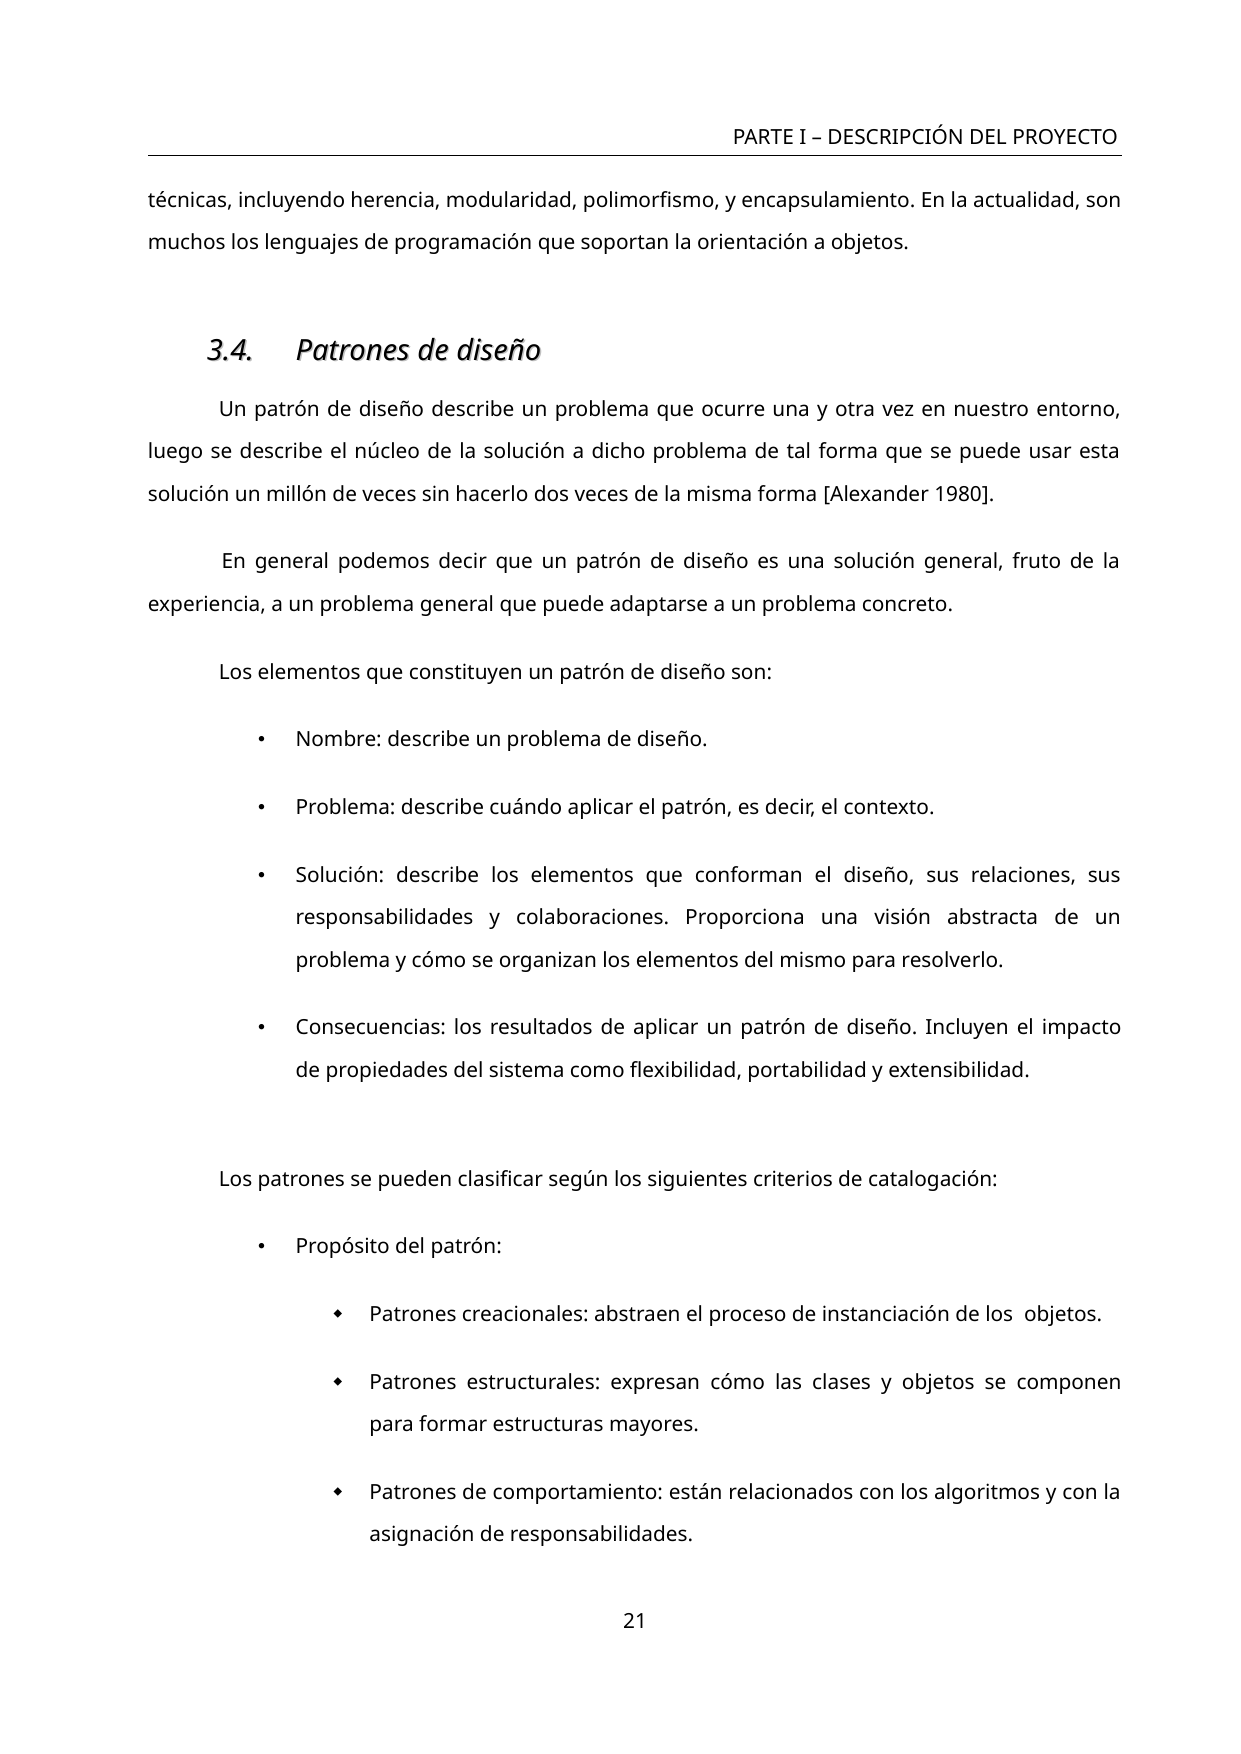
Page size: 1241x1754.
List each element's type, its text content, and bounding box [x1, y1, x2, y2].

list Patrones creacionales: abstraen el proceso de instanciación de los objetos. [332, 1299, 1122, 1328]
list Problema: describe cuándo aplicar el patrón, es decir, el contexto. [258, 792, 1122, 821]
list Patrones de comportamiento: están relacionados con los algoritmos y con la asignación de responsabilidades. [332, 1477, 1122, 1548]
text Los patrones se pueden clasificar según los siguientes criterios de catalogación: [148, 1164, 1122, 1192]
text técnicas, incluyendo herencia, modularidad, polimorfismo, y encapsulamiento. En la actualidad, son muchos los lenguajes de programación que soportan la orientación a objetos. [148, 185, 1122, 256]
list Consecuencias: los resultados de aplicar un patrón de diseño. Incluyen el impacto de propiedades del sistema como flexibilidad, portabilidad y extensibilidad. [258, 1012, 1122, 1083]
list Solución: describe los elementos que conforman el diseño, sus relaciones, sus responsabilidades y colaboraciones. Proporciona una visión abstracta de un problema y cómo se organizan los elementos del mismo para resolverlo. [258, 860, 1122, 973]
list Nombre: describe un problema de diseño. [258, 724, 1122, 753]
text Un patrón de diseño describe un problema que ocurre una y otra vez en nuestro entorno, luego se describe el núcleo de la solución a dicho problema de tal forma que se puede usar esta solución un millón de veces sin hacerlo dos veces de la misma forma [Alexander 1980]. [148, 394, 1122, 507]
text En general podemos decir que un patrón de diseño es una solución general, fruto de la experiencia, a un problema general que puede adaptarse a un problema concreto. [148, 547, 1122, 618]
list Propósito del patrón: [258, 1232, 1122, 1260]
subtitle Patrones de diseño [207, 329, 1122, 369]
list Patrones estructurales: expresan cómo las clases y objetos se componen para formar estructuras mayores. [332, 1367, 1122, 1438]
text Los elementos que constituyen un patrón de diseño son: [148, 657, 1122, 685]
